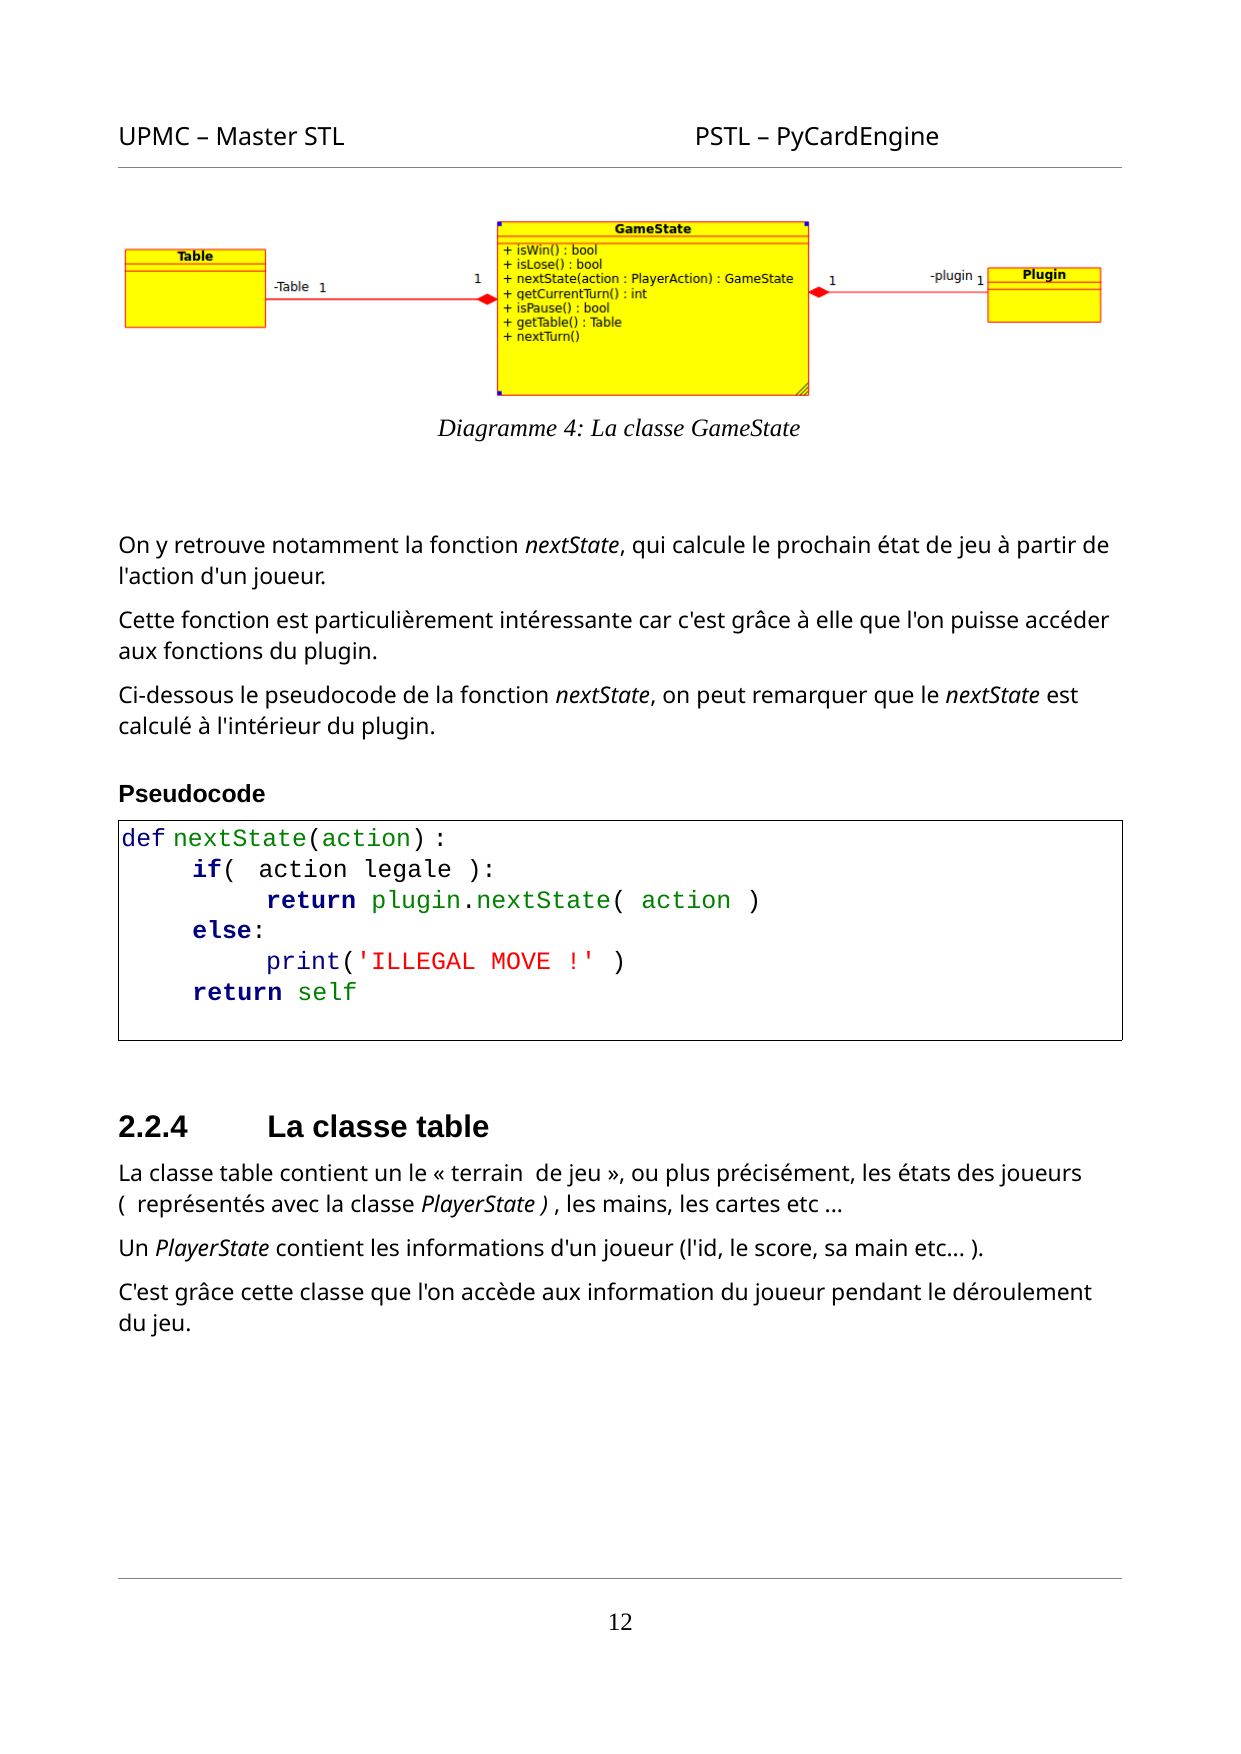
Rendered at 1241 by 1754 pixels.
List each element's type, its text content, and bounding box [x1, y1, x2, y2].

text else: [119, 912, 1122, 943]
picture [118, 212, 1123, 413]
text Un PlayerState contient les informations d'un joueur (l'id, le score, sa main etc... ). [118, 1232, 1122, 1263]
subtitle Pseudocode [118, 779, 1122, 807]
subtitle La classe table [118, 1108, 1122, 1144]
text Cette fonction est particulièrement intéressante car c'est grâce à elle que l'on puisse accéder aux fonctions du plugin. [118, 604, 1122, 666]
text return self [119, 974, 1122, 1005]
text On y retrouve notamment la fonction nextState, qui calcule le prochain état de jeu à partir de l'action d'un joueur. [118, 529, 1122, 591]
text La classe table contient un le « terrain de jeu », ou plus précisément, les états des joueurs ( représentés avec la classe PlayerState ) , les mains, les cartes etc ... [118, 1157, 1122, 1219]
text return plugin.nextState( action ) [119, 882, 1122, 912]
text def nextState(action) : [119, 821, 1122, 851]
text if( action legale ): [119, 851, 1122, 882]
text print('ILLEGAL MOVE !' ) [119, 943, 1122, 974]
text Ci-dessous le pseudocode de la fonction nextState, on peut remarquer que le nextState est calculé à l'intérieur du plugin. [118, 679, 1122, 741]
text Diagramme 4: La classe GameState [118, 413, 1122, 441]
text C'est grâce cette classe que l'on accède aux information du joueur pendant le déroulement du jeu. [118, 1276, 1122, 1338]
